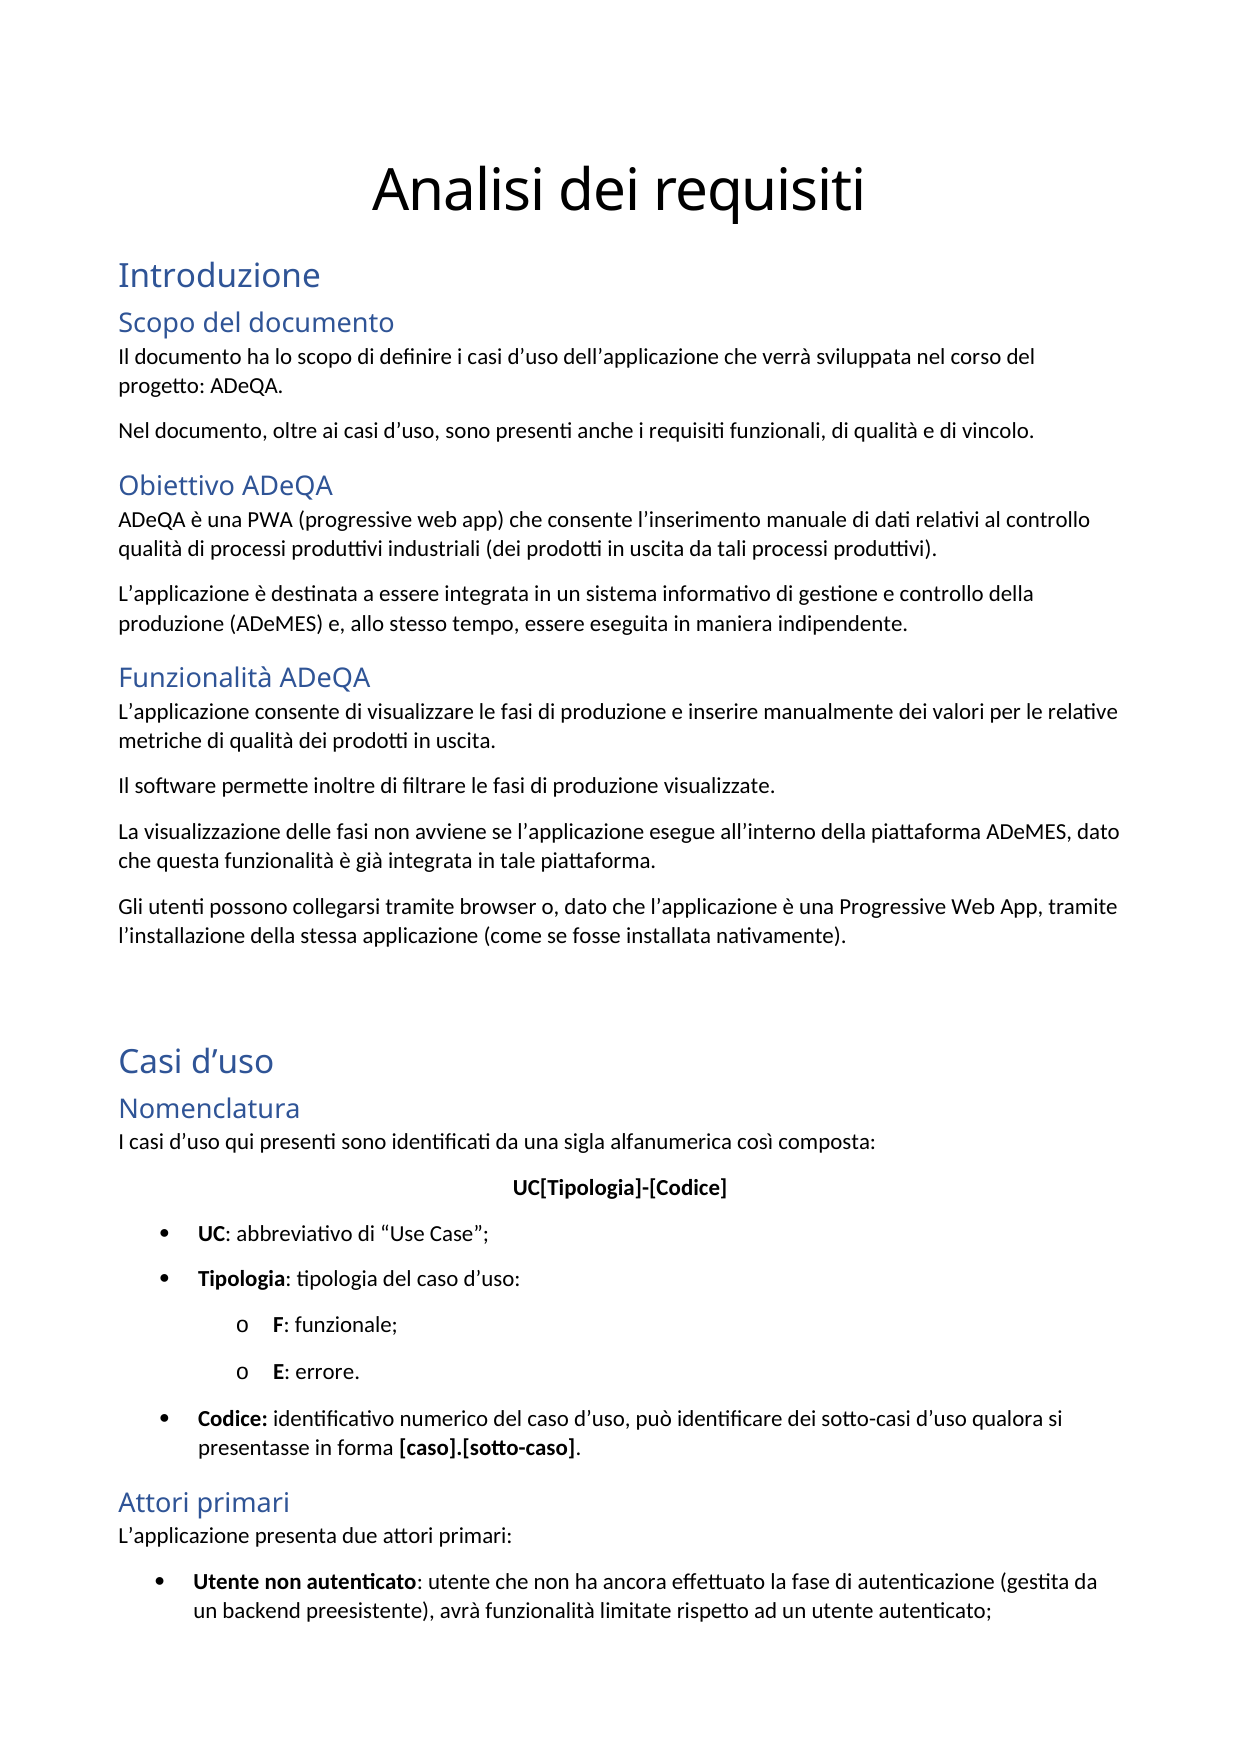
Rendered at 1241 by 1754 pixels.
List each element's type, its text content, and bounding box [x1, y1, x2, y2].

list E: errore. [235, 1357, 1122, 1386]
text Analisi dei requisiti [118, 148, 1122, 227]
list UC: abbreviativo di “Use Case”; [160, 1219, 1122, 1247]
subtitle Funzionalità ADeQA [118, 658, 1122, 695]
subtitle Attori primari [118, 1483, 1122, 1520]
text L’applicazione è destinata a essere integrata in un sistema informativo di gestione e controllo della produzione (ADeMES) e, allo stesso tempo, essere eseguita in maniera indipendente. [118, 579, 1122, 637]
subtitle Obiettivo ADeQA [118, 466, 1122, 503]
text Nel documento, oltre ai casi d’uso, sono presenti anche i requisiti funzionali, di qualità e di vincolo. [118, 417, 1122, 444]
list F: funzionale; [235, 1310, 1122, 1339]
list Utente non autenticato: utente che non ha ancora effettuato la fase di autenticazione (gestita da un backend preesistente), avrà funzionalità limitate rispetto ad un utente autenticato; [156, 1567, 1122, 1624]
text I casi d’uso qui presenti sono identificati da una sigla alfanumerica così composta: [118, 1127, 1122, 1155]
text Il documento ha lo scopo di definire i casi d’uso dell’applicazione che verrà sviluppata nel corso del progetto: ADeQA. [118, 342, 1122, 399]
subtitle Introduzione [118, 252, 1122, 297]
text L’applicazione presenta due attori primari: [118, 1522, 1122, 1549]
text ADeQA è una PWA (progressive web app) che consente l’inserimento manuale di dati relativi al controllo qualità di processi produttivi industriali (dei prodotti in uscita da tali processi produttivi). [118, 505, 1122, 562]
text L’applicazione consente di visualizzare le fasi di produzione e inserire manualmente dei valori per le relative metriche di qualità dei prodotti in uscita. [118, 697, 1122, 754]
list Tipologia: tipologia del caso d’uso: [160, 1264, 1122, 1293]
subtitle Scopo del documento [118, 303, 1122, 340]
text UC[Tipologia]-[Codice] [118, 1173, 1122, 1201]
subtitle Nomenclatura [118, 1089, 1122, 1126]
subtitle Casi d’uso [118, 1038, 1122, 1083]
text La visualizzazione delle fasi non avviene se l’applicazione esegue all’interno della piattaforma ADeMES, dato che questa funzionalità è già integrata in tale piattaforma. [118, 817, 1122, 874]
list Codice: identificativo numerico del caso d’uso, può identificare dei sotto-casi d’uso qualora si presentasse in forma [caso].[sotto-caso]. [160, 1404, 1122, 1461]
text Gli utenti possono collegarsi tramite browser o, dato che l’applicazione è una Progressive Web App, tramite l’installazione della stessa applicazione (come se fosse installata nativamente). [118, 892, 1122, 949]
text Il software permette inoltre di filtrare le fasi di produzione visualizzate. [118, 772, 1122, 800]
